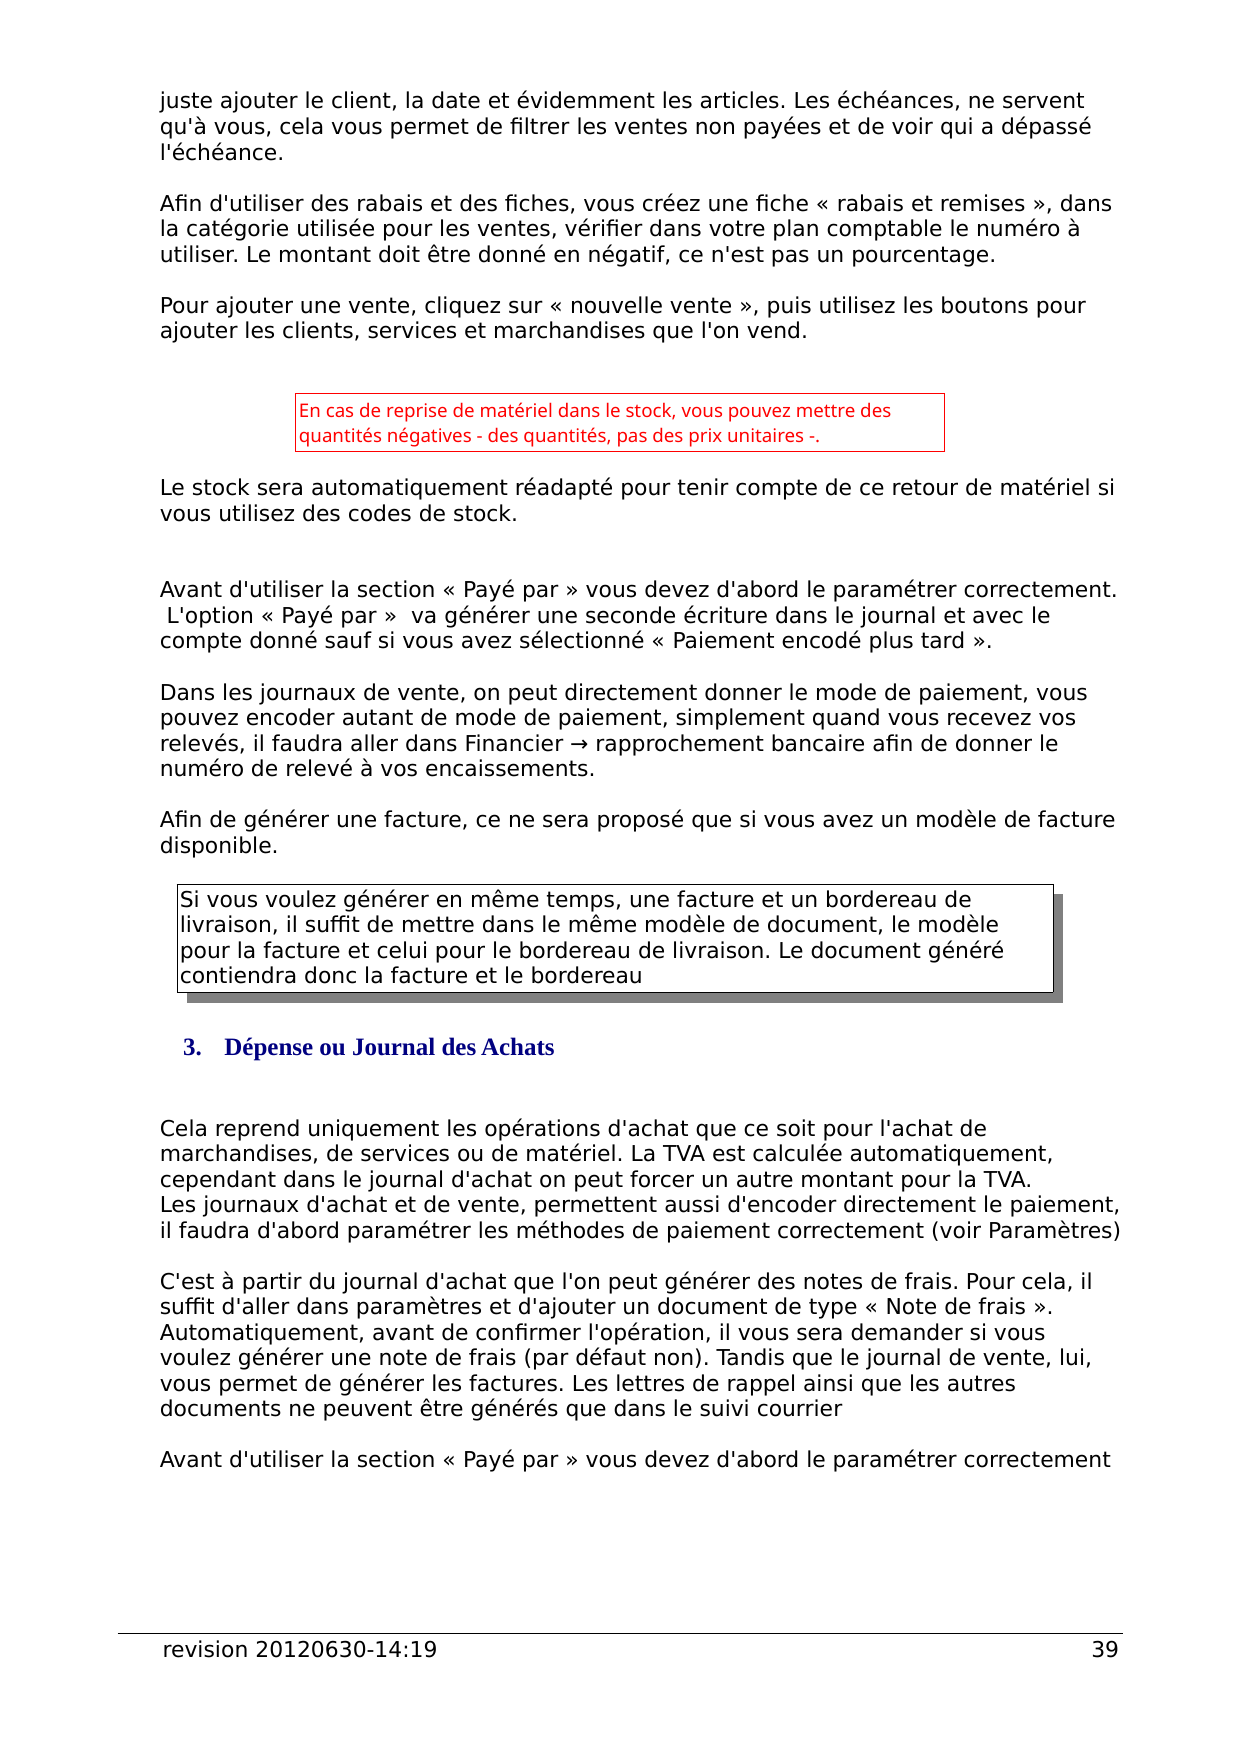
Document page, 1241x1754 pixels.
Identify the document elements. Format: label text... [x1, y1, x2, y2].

text Avant d'utiliser la section « Payé par » vous devez d'abord le paramétrer correctement [159, 1448, 1123, 1473]
text Pour ajouter une vente, cliquez sur « nouvelle vente », puis utilisez les boutons pour ajouter les clients, services et marchandises que l'on vend. [159, 293, 1123, 344]
text juste ajouter le client, la date et évidemment les articles. Les échéances, ne servent qu'à vous, cela vous permet de filtrer les ventes non payées et de voir qui a dépassé l'échéance. [159, 88, 1123, 165]
subtitle Dépense ou Journal des Achats [177, 1032, 1123, 1061]
text L'option « Payé par » va générer une seconde écriture dans le journal et avec le compte donné sauf si vous avez sélectionné « Paiement encodé plus tard ». [159, 603, 1123, 654]
text Cela reprend uniquement les opérations d'achat que ce soit pour l'achat de marchandises, de services ou de matériel. La TVA est calculée automatiquement, cependant dans le journal d'achat on peut forcer un autre montant pour la TVA. [159, 1116, 1123, 1192]
text Dans les journaux de vente, on peut directement donner le mode de paiement, vous pouvez encoder autant de mode de paiement, simplement quand vous recevez vos relevés, il faudra aller dans Financier → rapprochement bancaire afin de donner le numéro de relevé à vos encaissements. [159, 680, 1123, 782]
text Avant d'utiliser la section « Payé par » vous devez d'abord le paramétrer correctement. [159, 578, 1123, 603]
text Afin de générer une facture, ce ne sera proposé que si vous avez un modèle de facture disponible. [159, 807, 1123, 858]
text Le stock sera automatiquement réadapté pour tenir compte de ce retour de matériel si vous utilisez des codes de stock. [159, 476, 1123, 527]
text Les journaux d'achat et de vente, permettent aussi d'encoder directement le paiement, il faudra d'abord paramétrer les méthodes de paiement correctement (voir Paramètres) [159, 1192, 1123, 1243]
text Si vous voulez générer en même temps, une facture et un bordereau de livraison, il suffit de mettre dans le même modèle de document, le modèle pour la facture et celui pour le bordereau de livraison. Le document généré contiendra donc la facture et le bordereau [178, 885, 1053, 992]
text En cas de reprise de matériel dans le stock, vous pouvez mettre des quantités négatives - des quantités, pas des prix unitaires -. [296, 394, 944, 451]
text C'est à partir du journal d'achat que l'on peut générer des notes de frais. Pour cela, il suffit d'aller dans paramètres et d'ajouter un document de type « Note de frais ». Automatiquement, avant de confirmer l'opération, il vous sera demander si vous voulez générer une note de frais (par défaut non). Tandis que le journal de vente, lui, vous permet de générer les factures. Les lettres de rappel ainsi que les autres documents ne peuvent être générés que dans le suivi courrier [159, 1269, 1123, 1422]
text Afin d'utiliser des rabais et des fiches, vous créez une fiche « rabais et remises », dans la catégorie utilisée pour les ventes, vérifier dans votre plan comptable le numéro à utiliser. Le montant doit être donné en négatif, ce n'est pas un pourcentage. [159, 191, 1123, 267]
